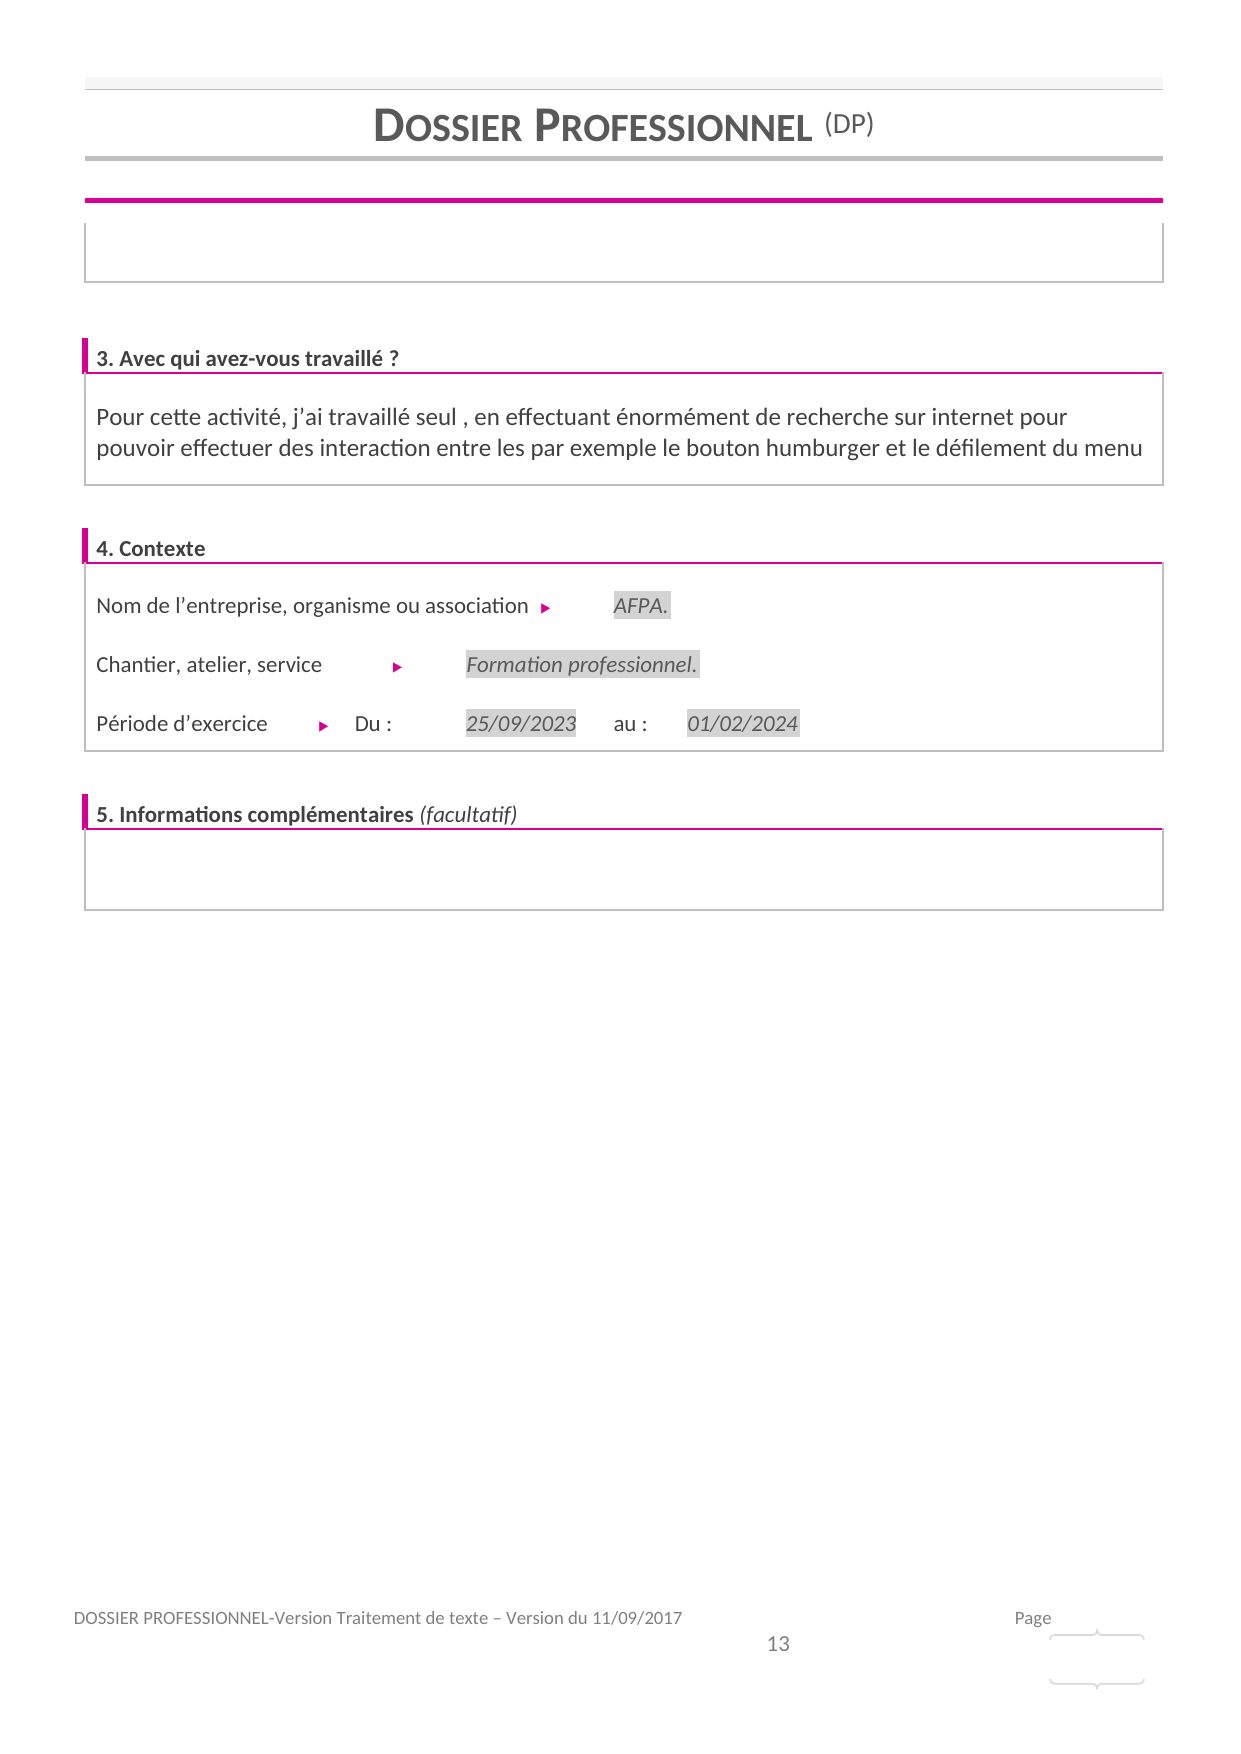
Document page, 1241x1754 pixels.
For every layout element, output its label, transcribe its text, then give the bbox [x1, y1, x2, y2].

table_cell [85, 507, 1163, 528]
table_cell [1104, 752, 1163, 773]
table_cell [589, 564, 1162, 585]
table_cell [86, 462, 1162, 483]
table_cell Formation professionnel. [455, 632, 1162, 691]
table_cell [86, 830, 1162, 851]
table_cell [86, 564, 589, 585]
table_cell Période d’exercice Du : 25/09/2023 au : 01/02/2024 [86, 691, 1162, 750]
table_cell [85, 283, 1163, 304]
table_cell AFPA. [589, 585, 1162, 632]
table_cell [86, 259, 1162, 281]
table_cell [85, 773, 1104, 794]
table_cell [1104, 486, 1163, 507]
table_cell [1104, 794, 1163, 828]
table_cell 3. Avec qui avez-vous travaillé ? [88, 338, 1163, 372]
table_cell [85, 752, 1104, 773]
table_cell 5. Informations complémentaires (facultatif) [88, 794, 1104, 828]
table_cell [86, 851, 1162, 888]
table_cell [86, 223, 1162, 259]
table_cell [86, 374, 1162, 395]
table_cell 4. Contexte [88, 528, 1163, 562]
table_cell Chantier, atelier, service  [86, 632, 455, 691]
table_cell [85, 304, 1163, 338]
table_cell Nom de l’entreprise, organisme ou association  [86, 585, 589, 632]
table_cell [1104, 773, 1163, 794]
table_cell Pour cette activité, j’ai travaillé seul , en effectuant énormément de recherche sur internet pour pouvoir effectuer des interaction entre les par exemple le bouton humburger et le défilement du menu [86, 395, 1162, 462]
table_cell [86, 888, 1162, 909]
table_cell [85, 486, 1104, 507]
